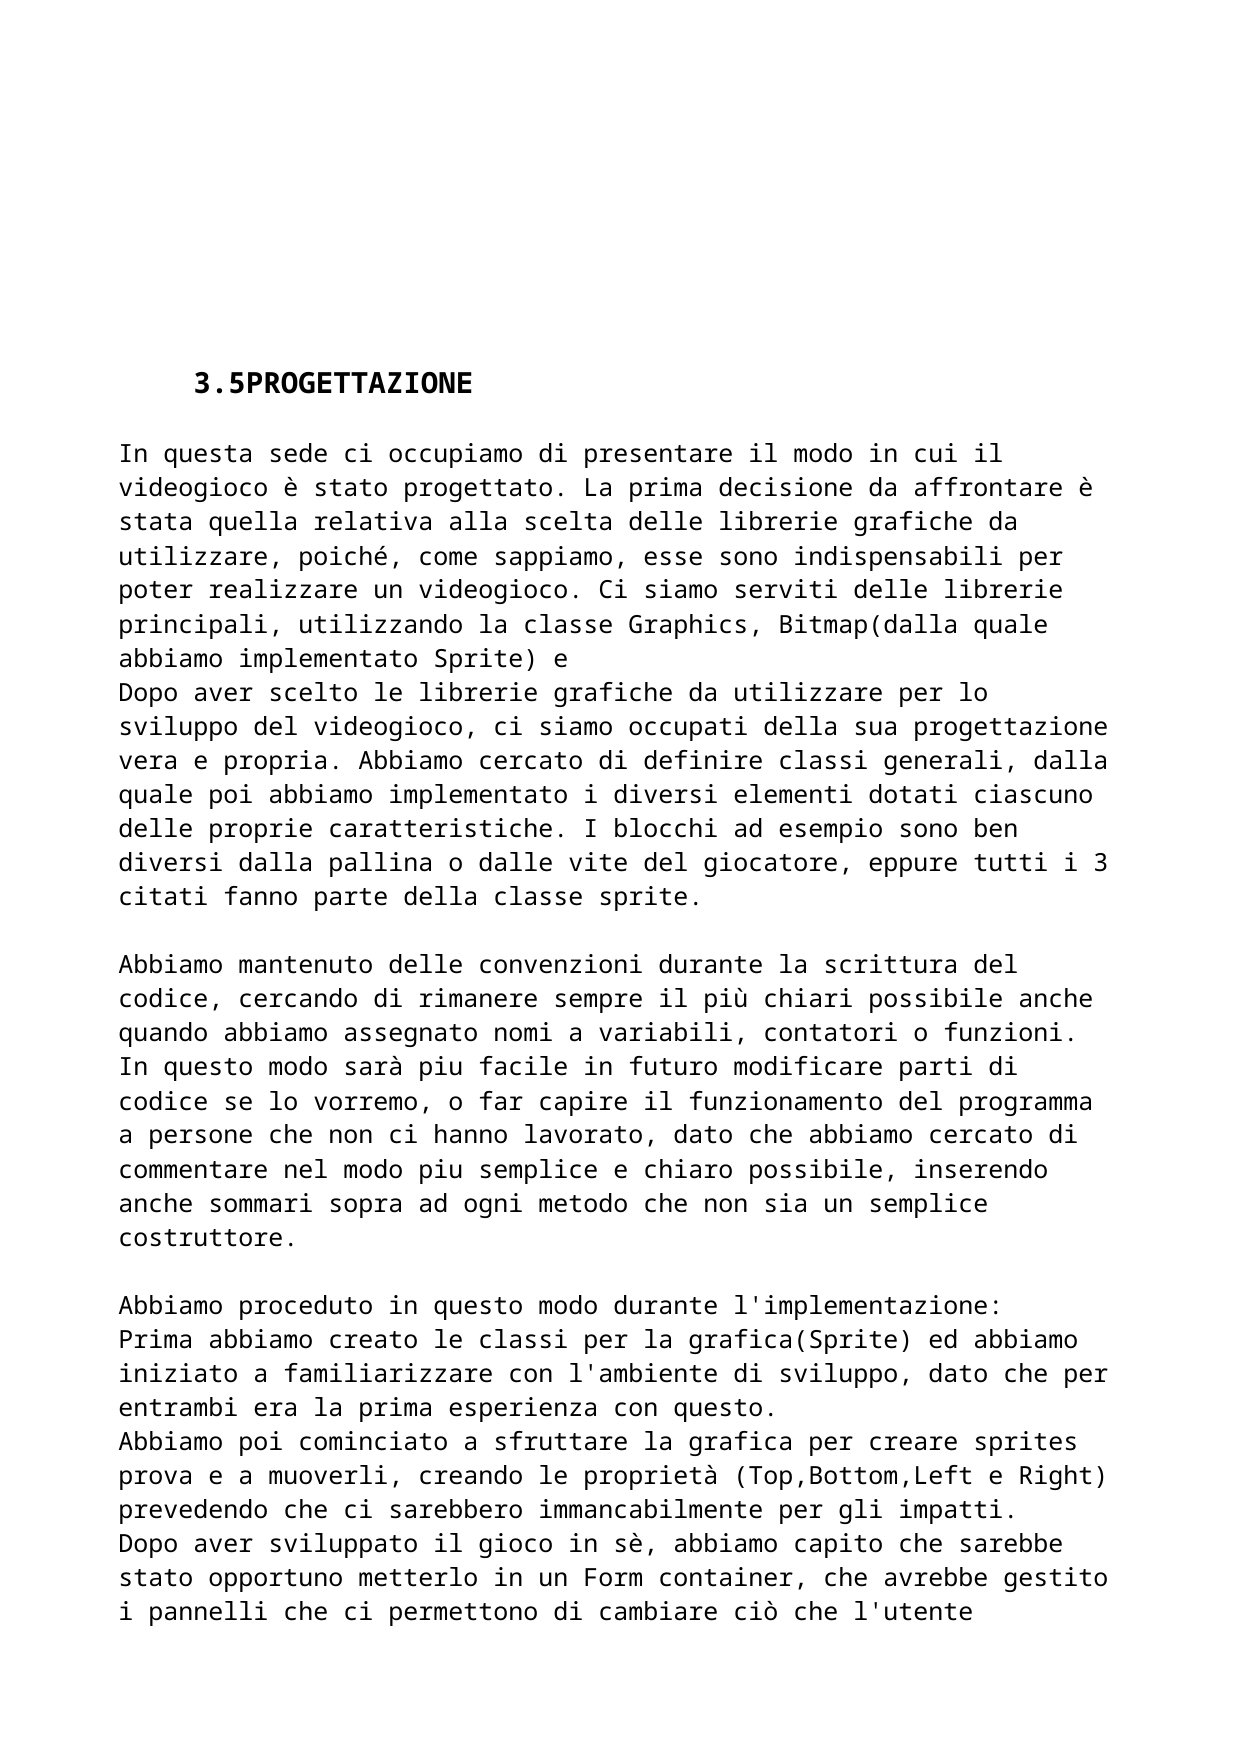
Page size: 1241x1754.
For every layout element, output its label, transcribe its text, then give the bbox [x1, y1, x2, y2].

text Abbiamo mantenuto delle convenzioni durante la scrittura del codice, cercando di rimanere sempre il più chiari possibile anche quando abbiamo assegnato nomi a variabili, contatori o funzioni. In questo modo sarà piu facile in futuro modificare parti di codice se lo vorremo, o far capire il funzionamento del programma a persone che non ci hanno lavorato, dato che abbiamo cercato di commentare nel modo piu semplice e chiaro possibile, inserendo anche sommari sopra ad ogni metodo che non sia un semplice costruttore. [118, 947, 1122, 1287]
text Abbiamo proceduto in questo modo durante l'implementazione: Prima abbiamo creato le classi per la grafica(Sprite) ed abbiamo iniziato a familiarizzare con l'ambiente di sviluppo, dato che per entrambi era la prima esperienza con questo. Abbiamo poi cominciato a sfruttare la grafica per creare sprites prova e a muoverli, creando le proprietà (Top,Bottom,Left e Right) prevedendo che ci sarebbero immancabilmente per gli impatti. Dopo aver sviluppato il gioco in sè, abbiamo capito che sarebbe stato opportuno metterlo in un Form container, che avrebbe gestito i pannelli che ci permettono di cambiare ciò che l'utente [118, 1287, 1122, 1628]
text In questa sede ci occupiamo di presentare il modo in cui il videogioco è stato progettato. La prima decisione da affrontare è stata quella relativa alla scelta delle librerie grafiche da utilizzare, poiché, come sappiamo, esse sono indispensabili per poter realizzare un videogioco. Ci siamo serviti delle librerie principali, utilizzando la classe Graphics, Bitmap(dalla quale abbiamo implementato Sprite) e [118, 436, 1122, 674]
list PROGETTAZIONE [193, 362, 1122, 402]
text Dopo aver scelto le librerie grafiche da utilizzare per lo sviluppo del videogioco, ci siamo occupati della sua progettazione vera e propria. Abbiamo cercato di definire classi generali, dalla quale poi abbiamo implementato i diversi elementi dotati ciascuno delle proprie caratteristiche. I blocchi ad esempio sono ben diversi dalla pallina o dalle vite del giocatore, eppure tutti i 3 citati fanno parte della classe sprite. [118, 674, 1122, 913]
